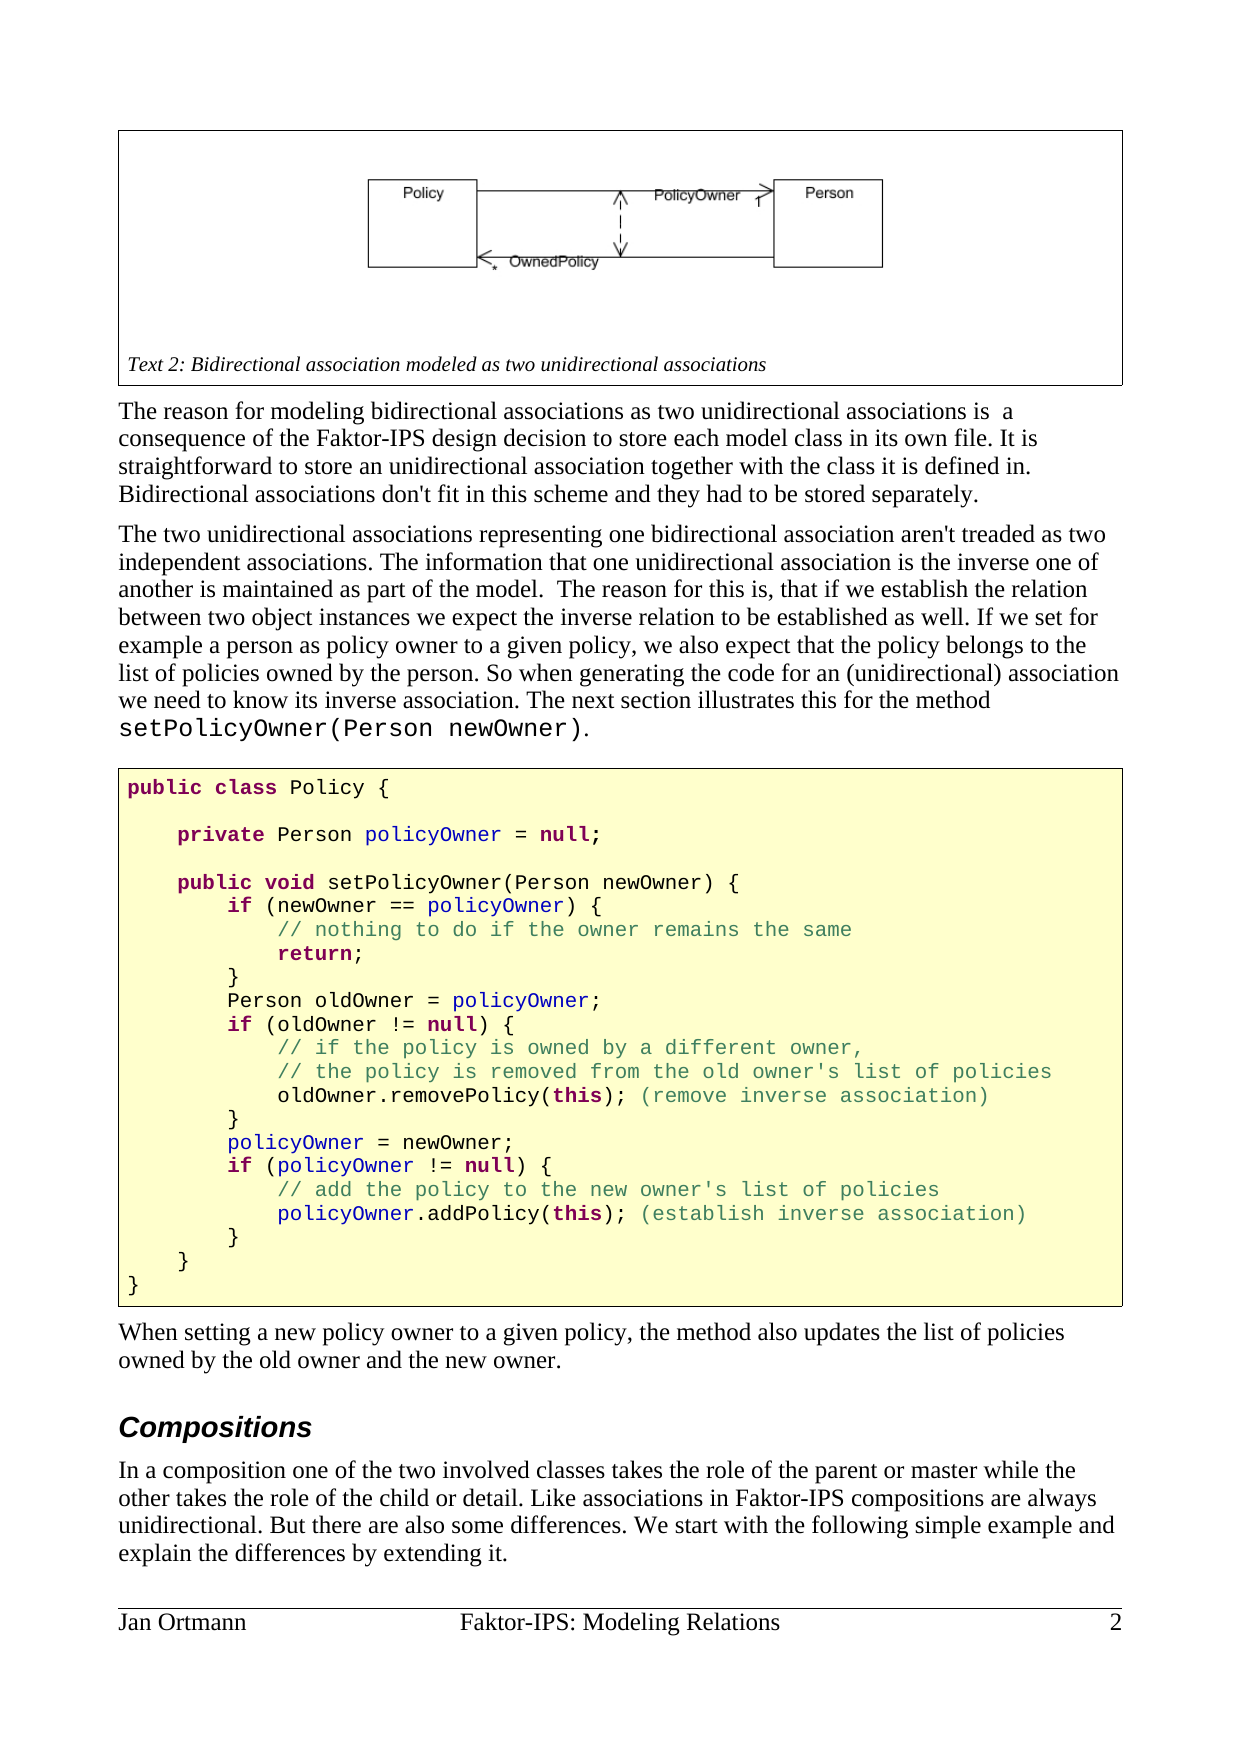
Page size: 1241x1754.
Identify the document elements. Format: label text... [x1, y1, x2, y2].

text private Person policyOwner = null; [127, 824, 1113, 848]
text // add the policy to the new owner's list of policies [127, 1179, 1113, 1203]
text The two unidirectional associations representing one bidirectional association aren't treaded as two independent associations. The information that one unidirectional association is the inverse one of another is maintained as part of the model. The reason for this is, that if we establish the relation between two object instances we expect the inverse relation to be established as well. If we set for example a person as policy owner to a given policy, we also expect that the policy belongs to the list of policies owned by the person. So when generating the code for an (unidirectional) association we need to know its inverse association. The next section illustrates this for the method setPolicyOwner(Person newOwner). [118, 520, 1122, 744]
picture [335, 136, 905, 301]
text } [127, 1250, 1113, 1274]
text public void setPolicyOwner(Person newOwner) { [127, 872, 1113, 895]
text [118, 756, 1122, 768]
text if (oldOwner != null) { [127, 1014, 1113, 1037]
text policyOwner.addPolicy(this); (establish inverse association) [127, 1203, 1113, 1226]
text When setting a new policy owner to a given policy, the method also updates the list of policies owned by the old owner and the new owner. [118, 1307, 1122, 1374]
text [119, 131, 1122, 385]
text policyOwner = newOwner; [127, 1132, 1113, 1156]
text The reason for modeling bidirectional associations as two unidirectional associations is a consequence of the Faktor-IPS design decision to store each model class in its own file. It is straightforward to store an unidirectional association together with the class it is defined in. Bidirectional associations don't fit in this scheme and they had to be stored separately. [118, 386, 1122, 508]
text In a composition one of the two involved classes takes the role of the parent or master while the other takes the role of the child or detail. Like associations in Faktor-IPS compositions are always unidirectional. But there are also some differences. We start with the following simple example and explain the differences by extending it. [118, 1456, 1122, 1567]
text // the policy is removed from the old owner's list of policies oldOwner.removePolicy(this); (remove inverse association) [127, 1061, 1113, 1108]
text public class Policy { [127, 777, 1113, 801]
text } [127, 1226, 1113, 1250]
text return; [127, 943, 1113, 966]
text if (newOwner == policyOwner) { [127, 895, 1113, 919]
text // nothing to do if the owner remains the same [127, 919, 1113, 943]
text // if the policy is owned by a different owner, [127, 1037, 1113, 1061]
text [118, 118, 1122, 130]
text Person oldOwner = policyOwner; [127, 990, 1113, 1014]
text if (policyOwner != null) { [127, 1156, 1113, 1179]
text } [127, 1274, 1113, 1297]
subtitle Compositions [118, 1411, 1122, 1444]
text } [127, 1108, 1113, 1132]
text Text 2: Bidirectional association modeled as two unidirectional associations [127, 353, 1113, 376]
text } [127, 966, 1113, 990]
